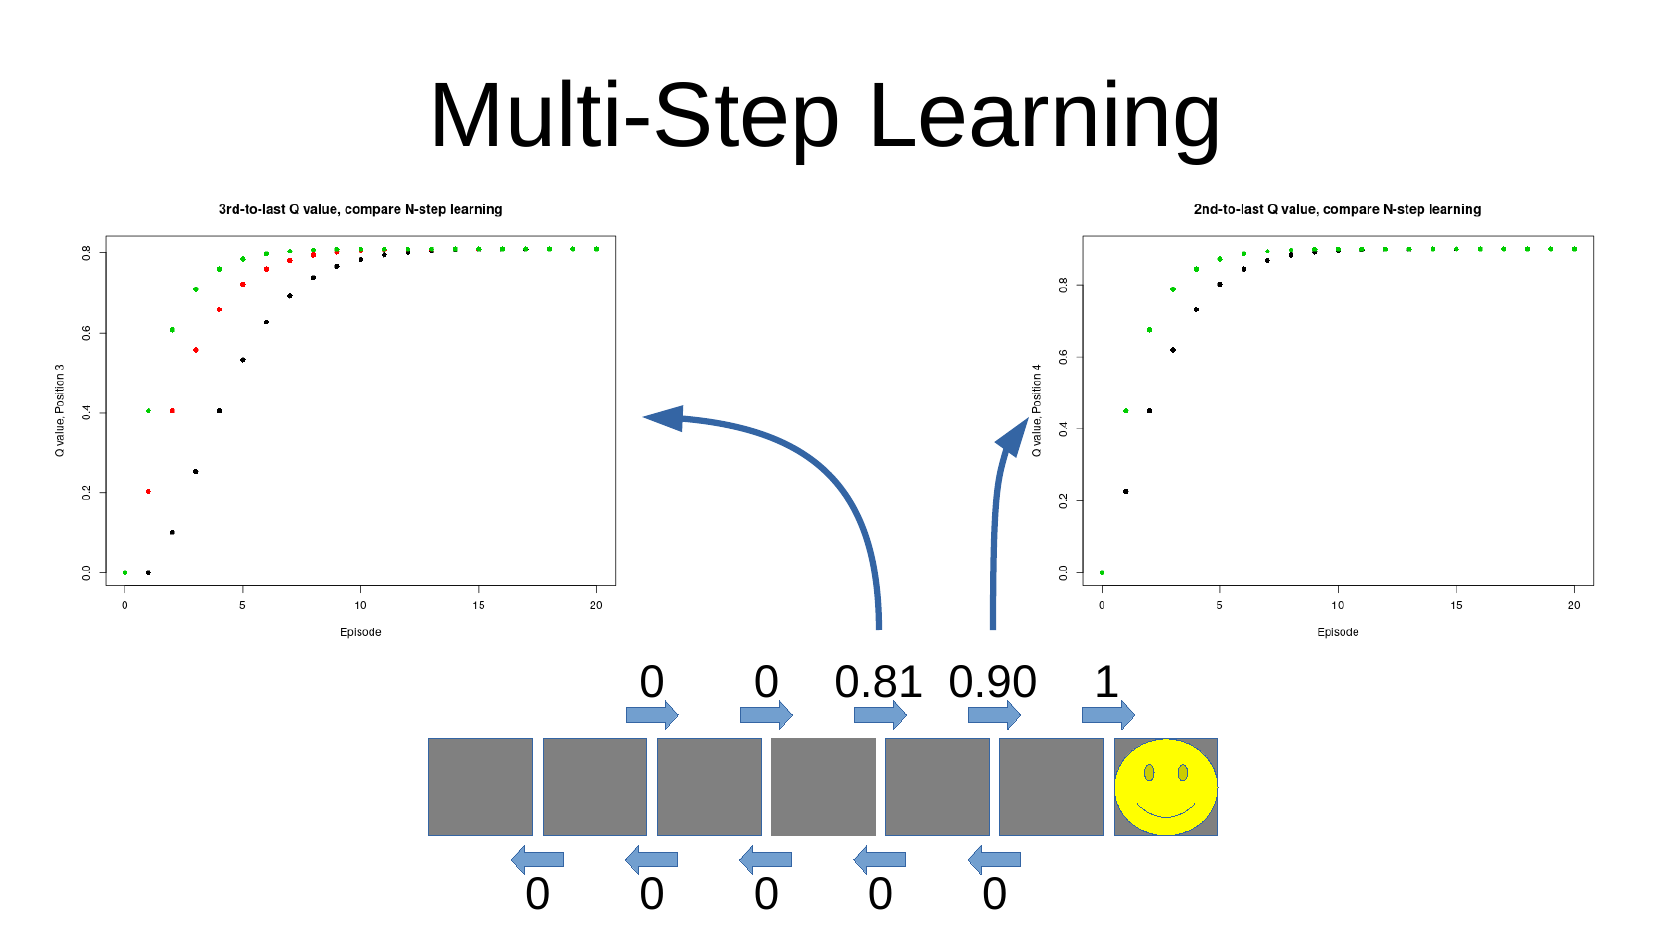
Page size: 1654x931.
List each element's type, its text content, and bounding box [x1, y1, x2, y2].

title 0 [615, 652, 689, 711]
text_box [968, 845, 1021, 864]
text_box [428, 738, 533, 836]
text_box [739, 845, 792, 865]
text_box [740, 711, 793, 730]
title 0 [730, 652, 803, 711]
title 0 [730, 865, 803, 923]
title 0.90 [948, 630, 1039, 733]
text_box [853, 845, 906, 864]
text_box [625, 845, 678, 865]
text_box [657, 738, 762, 836]
text_box [626, 711, 679, 730]
picture [51, 181, 643, 653]
title Multi-Step Learning [82, 37, 1571, 193]
text_box [885, 738, 990, 836]
title 0 [844, 864, 917, 923]
picture [1028, 181, 1621, 653]
text_box [543, 738, 647, 836]
text_box [1114, 738, 1219, 836]
title 0 [615, 865, 689, 923]
title 0 [958, 864, 1032, 923]
text_box [999, 738, 1104, 836]
text_box [771, 738, 876, 836]
title 0.81 [833, 630, 924, 733]
title 1 [1061, 653, 1152, 733]
title 0 [501, 865, 575, 923]
text_box [511, 845, 564, 865]
